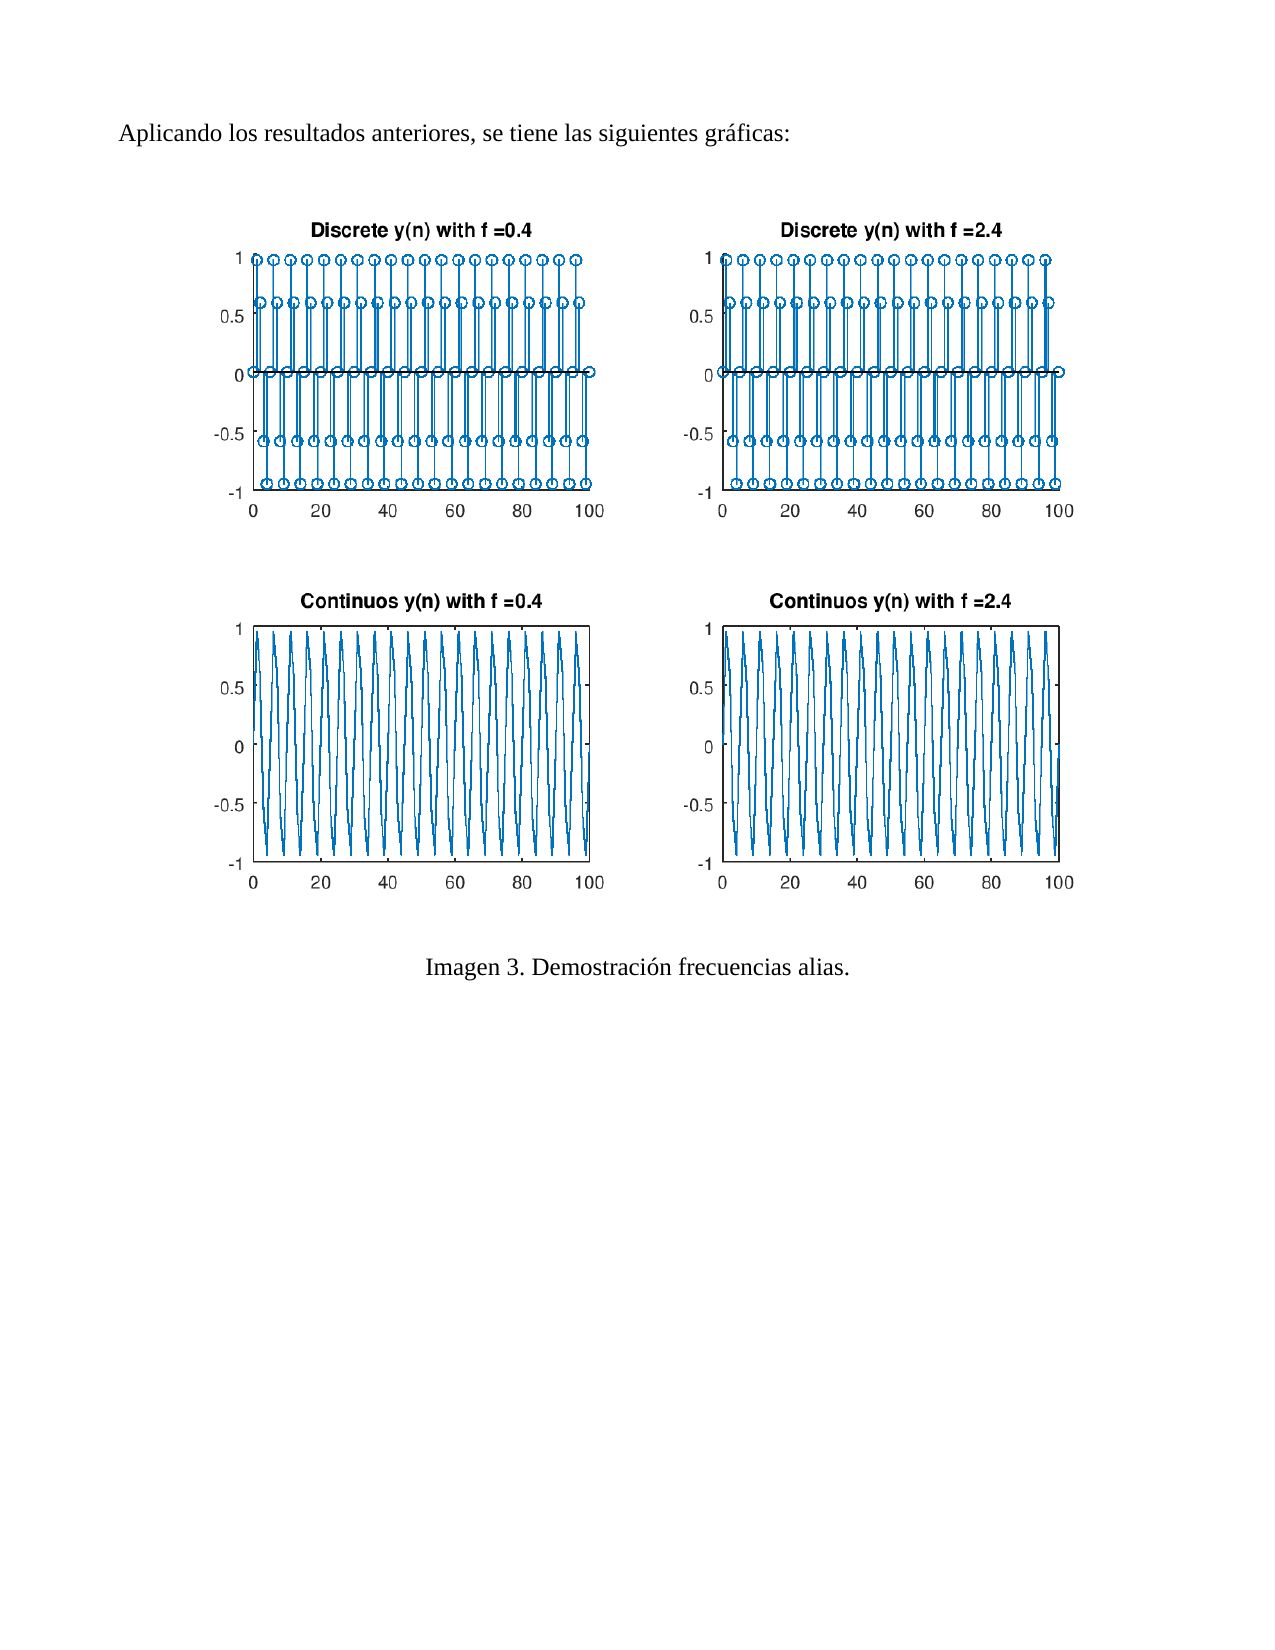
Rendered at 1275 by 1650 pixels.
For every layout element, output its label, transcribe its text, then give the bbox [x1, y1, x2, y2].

picture [118, 167, 1157, 947]
text Aplicando los resultados anteriores, se tiene las siguientes gráficas: [118, 118, 1157, 147]
text Imagen 3. Demostración frecuencias alias. [118, 947, 1157, 981]
